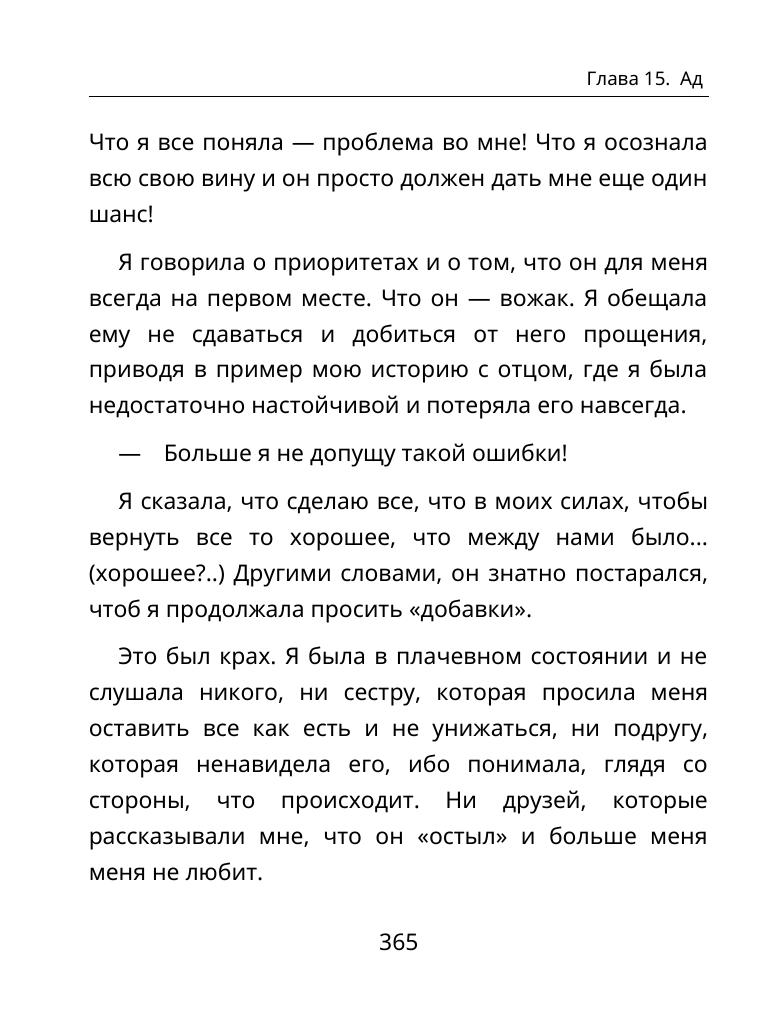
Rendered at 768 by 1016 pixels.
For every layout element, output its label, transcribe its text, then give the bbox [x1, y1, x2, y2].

text Я говорила о приоритетах и о том, что он для меня всегда на первом месте. Что он — вожак. Я обещала ему не сдаваться и добиться от него прощения, приводя в пример мою историю с отцом, где я была недостаточно настойчивой и потеряла его навсегда. [88, 246, 709, 421]
text Это был крах. Я была в плачевном состоянии и не слушала никого, ни сестру, которая просила меня оставить все как есть и не унижаться, ни подругу, которая ненавидела его, ибо понимала, глядя со стороны, что происходит. Ни друзей, которые рассказывали мне, что он «остыл» и больше меня меня не любит. [88, 640, 709, 887]
text Что я все поняла — проблема во мне! Что я осознала всю свою вину и он просто должен дать мне еще один шанс! [88, 126, 709, 229]
text Я сказала, что сделаю все, что в моих силах, чтобы вернуть все то хорошее, что между нами было... (хорошее?..) Другими словами, он знатно постарался, чтоб я продолжала просить «добавки». [88, 485, 709, 624]
list Больше я не допущу такой ошибки! [88, 437, 709, 468]
